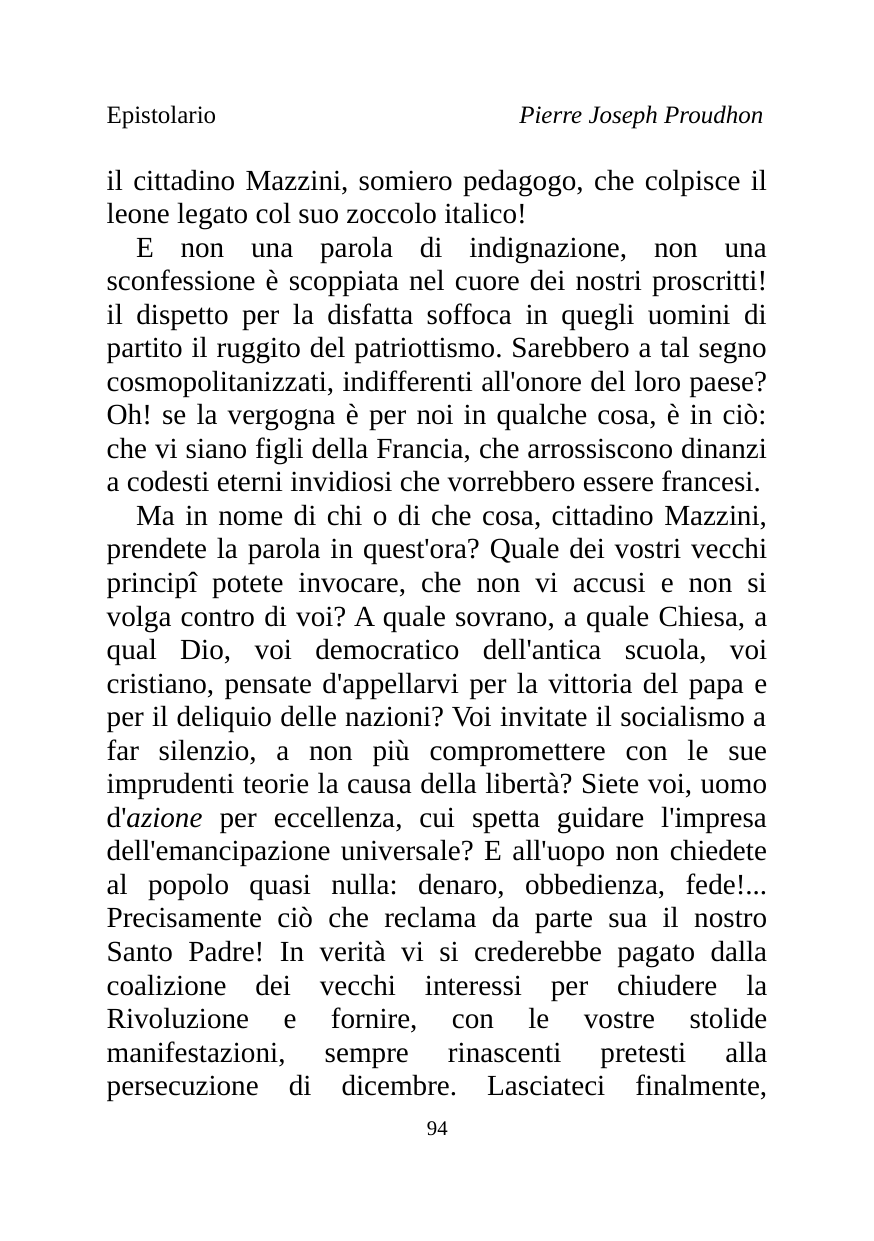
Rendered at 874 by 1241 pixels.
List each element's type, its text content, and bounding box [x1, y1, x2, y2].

text E non una parola di indignazione, non una sconfessione è scoppiata nel cuore dei nostri proscritti! il dispetto per la disfatta soffoca in quegli uomini di partito il ruggito del patriottismo. Sarebbero a tal segno cosmopolitanizzati, indifferenti all'onore del loro paese? Oh! se la vergogna è per noi in qualche cosa, è in ciò: che vi siano figli della Francia, che arrossiscono dinanzi a codesti eterni invidiosi che vorrebbero essere francesi. [106, 230, 768, 498]
text Ma in nome di chi o di che cosa, cittadino Mazzini, prendete la parola in quest'ora? Quale dei vostri vecchi principî potete invocare, che non vi accusi e non si volga contro di voi? A quale sovrano, a quale Chiesa, a qual Dio, voi democratico dell'antica scuola, voi cristiano, pensate d'appellarvi per la vittoria del papa e per il deliquio delle nazioni? Voi invitate il socialismo a far silenzio, a non più compromettere con le sue imprudenti teorie la causa della libertà? Siete voi, uomo d'azione per eccellenza, cui spetta guidare l'impresa dell'emancipazione universale? E all'uopo non chiedete al popolo quasi nulla: denaro, obbedienza, fede!... Precisamente ciò che reclama da parte sua il nostro Santo Padre! In verità vi si crederebbe pagato dalla coalizione dei vecchi interessi per chiudere la Rivoluzione e fornire, con le vostre stolide manifestazioni, sempre rinascenti pretesti alla persecuzione di dicembre. Lasciateci finalmente, [106, 498, 768, 1102]
text il cittadino Mazzini, somiero pedagogo, che colpisce il leone legato col suo zoccolo italico! [106, 163, 768, 230]
